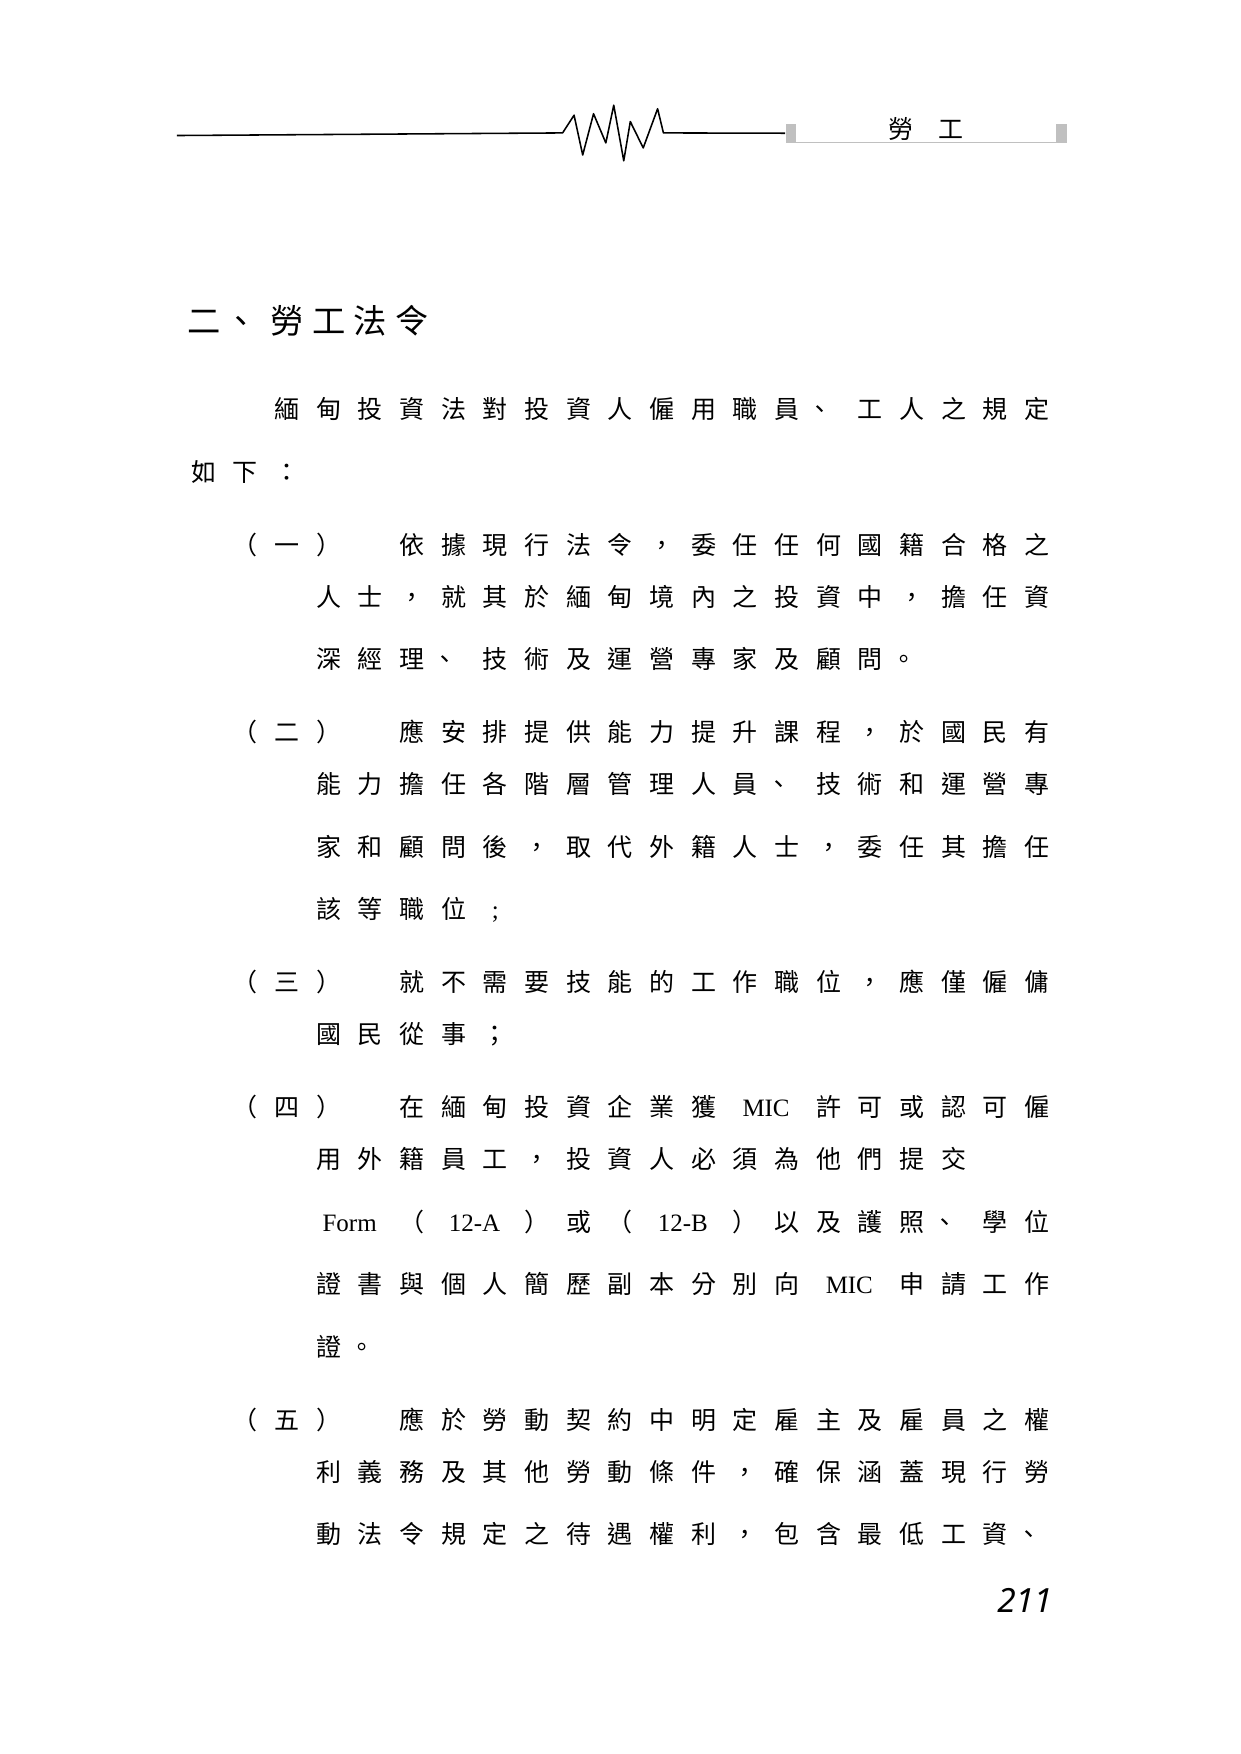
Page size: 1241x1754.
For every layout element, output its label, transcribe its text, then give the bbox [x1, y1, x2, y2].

text （四） 在緬甸投資企業獲MIC許可或認可僱用外籍員工，投資人必須為他們提交Form（12-A）或（12-B）以及護照、學位證書與個人簡歷副本分別向MIC申請工作證。 [207, 1054, 1058, 1366]
text （二） 應安排提供能力提升課程，於國民有能力擔任各階層管理人員、技術和運營專家和顧問後，取代外籍人士，委任其擔任該等職位; [207, 679, 1058, 929]
text 緬甸投資法對投資人僱用職員、工人之規定如下： [183, 366, 1058, 491]
text （五） 應於勞動契約中明定雇主及雇員之權利義務及其他勞動條件，確保涵蓋現行勞動法令規定之待遇權利，包含最低工資、 [207, 1366, 1058, 1554]
text 二、勞工法令 [183, 277, 1058, 339]
text （一） 依據現行法令，委任任何國籍合格之人士，就其於緬甸境內之投資中，擔任資深經理、技術及運營專家及顧問。 [207, 491, 1058, 679]
text （三） 就不需要技能的工作職位，應僅僱傭國民從事； [207, 929, 1058, 1054]
